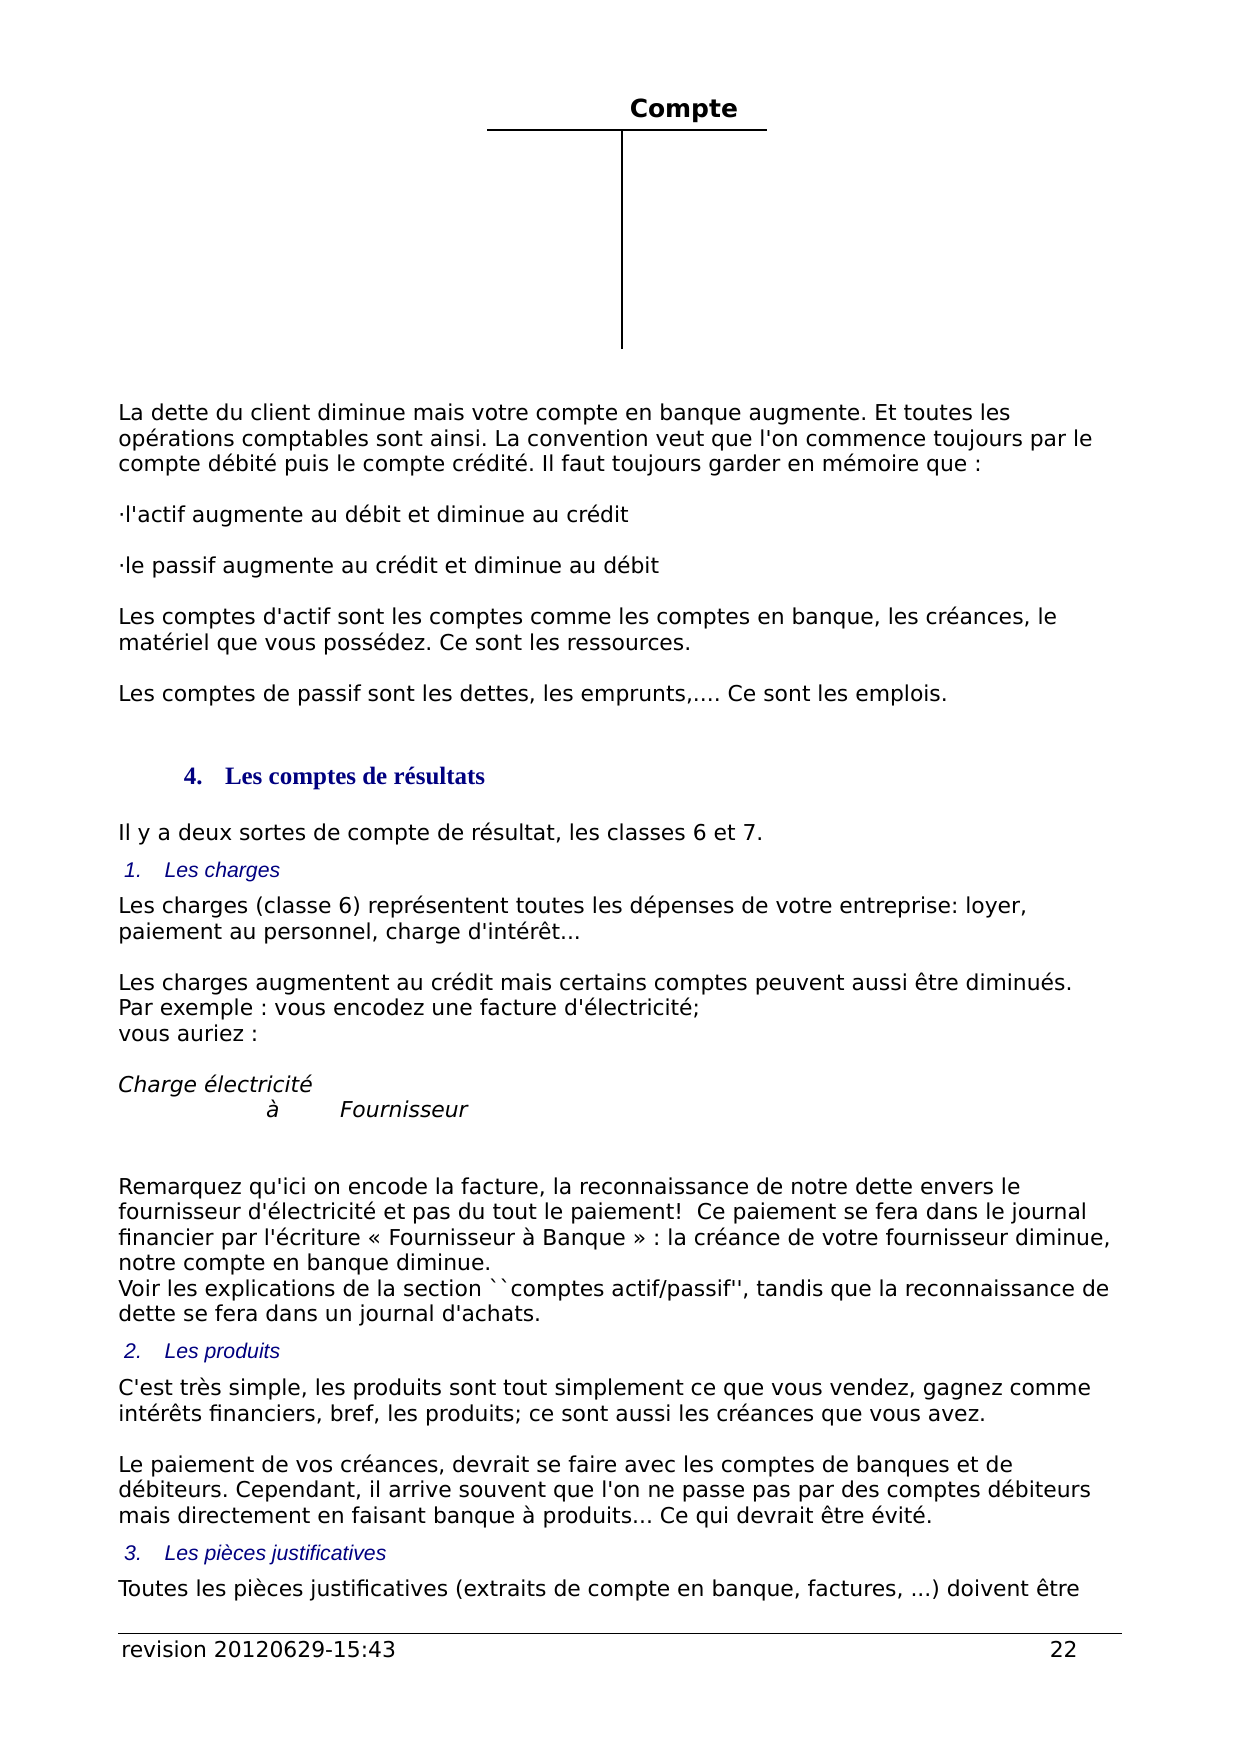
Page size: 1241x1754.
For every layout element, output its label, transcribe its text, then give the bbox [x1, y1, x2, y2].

subtitle Les pièces justificatives [118, 1540, 1122, 1564]
text Remarquez qu'ici on encode la facture, la reconnaissance de notre dette envers le fournisseur d'électricité et pas du tout le paiement! Ce paiement se fera dans le journal financier par l'écriture « Fournisseur à Banque » : la créance de votre fournisseur diminue, notre compte en banque diminue. [118, 1174, 1122, 1276]
text Charge électricité [118, 1072, 1122, 1097]
text Les charges (classe 6) représentent toutes les dépenses de votre entreprise: loyer, paiement au personnel, charge d'intérêt... [118, 893, 1122, 944]
subtitle Les produits [118, 1339, 1122, 1363]
text Toutes les pièces justificatives (extraits de compte en banque, factures, ...) doivent être [118, 1576, 1122, 1602]
text vous auriez : [118, 1021, 1122, 1046]
text Il y a deux sortes de compte de résultat, les classes 6 et 7. [118, 820, 1122, 845]
text à Fournisseur [118, 1097, 1122, 1123]
table_cell [487, 131, 621, 349]
text Les charges augmentent au crédit mais certains comptes peuvent aussi être diminués. [118, 970, 1122, 995]
text ·l'actif augmente au débit et diminue au crédit [118, 502, 1122, 528]
table_header Compte [487, 89, 767, 129]
text Par exemple : vous encodez une facture d'électricité; [118, 995, 1122, 1021]
text Les comptes de passif sont les dettes, les emprunts,.... Ce sont les emplois. [118, 681, 1122, 706]
text Le paiement de vos créances, devrait se faire avec les comptes de banques et de débiteurs. Cependant, il arrive souvent que l'on ne passe pas par des comptes débiteurs mais directement en faisant banque à produits... Ce qui devrait être évité. [118, 1452, 1122, 1528]
text Voir les explications de la section ``comptes actif/passif'', tandis que la reconnaissance de dette se fera dans un journal d'achats. [118, 1276, 1122, 1327]
table_cell [623, 131, 767, 349]
text C'est très simple, les produits sont tout simplement ce que vous vendez, gagnez comme intérêts financiers, bref, les produits; ce sont aussi les créances que vous avez. [118, 1375, 1122, 1426]
subtitle Les comptes de résultats [177, 761, 1122, 790]
text ·le passif augmente au crédit et diminue au débit [118, 553, 1122, 579]
text La dette du client diminue mais votre compte en banque augmente. Et toutes les opérations comptables sont ainsi. La convention veut que l'on commence toujours par le compte débité puis le compte crédité. Il faut toujours garder en mémoire que : [118, 400, 1122, 477]
text Les comptes d'actif sont les comptes comme les comptes en banque, les créances, le matériel que vous possédez. Ce sont les ressources. [118, 604, 1122, 655]
subtitle Les charges [118, 857, 1122, 881]
